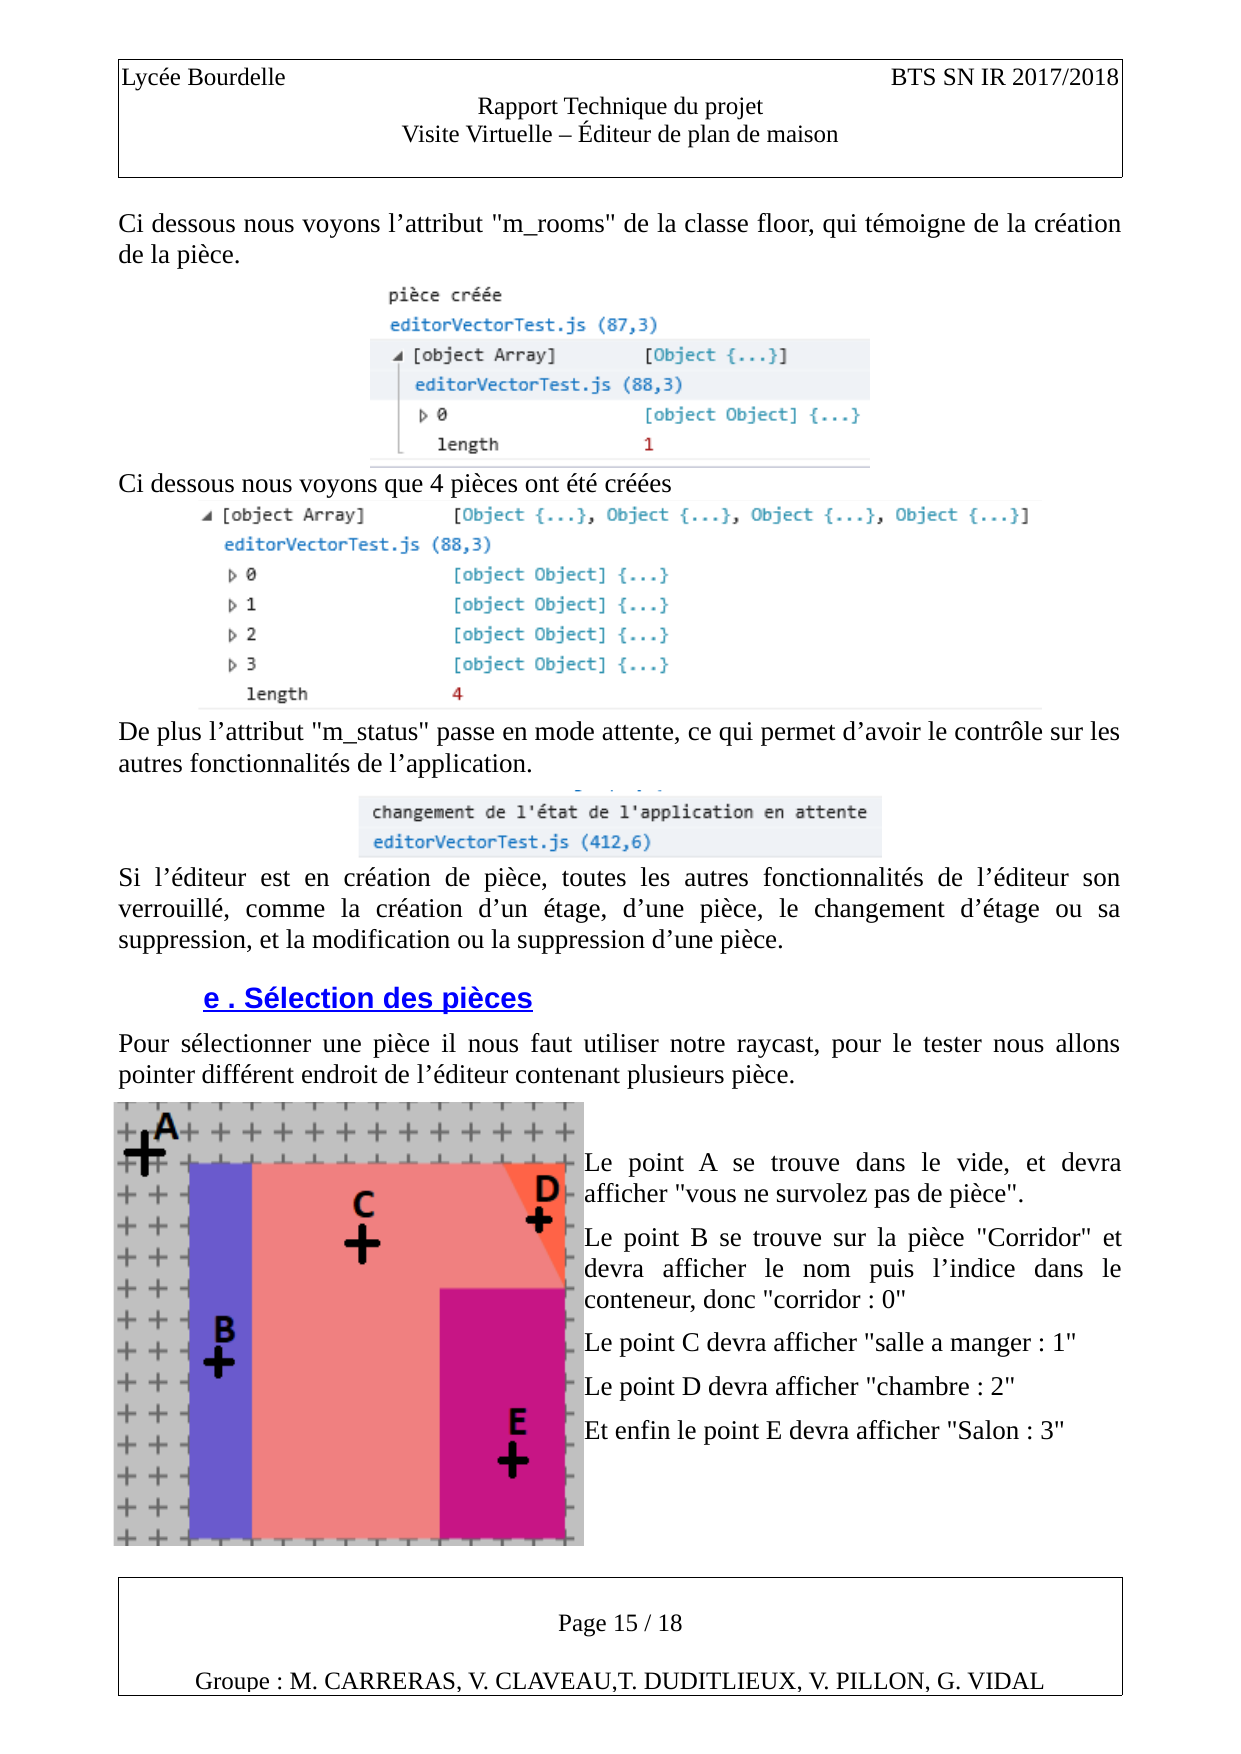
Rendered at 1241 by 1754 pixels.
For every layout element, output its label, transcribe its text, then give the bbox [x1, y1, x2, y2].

text Pour sélectionner une pièce il nous faut utiliser notre raycast, pour le tester nous allons pointer différent endroit de l’éditeur contenant plusieurs pièce. [118, 1027, 1122, 1090]
picture [198, 500, 1042, 716]
text Le point B se trouve sur la pièce "Corridor" et devra afficher le nom puis l’indice dans le conteneur, donc "corridor : 0" [584, 1221, 1122, 1314]
picture [358, 790, 882, 861]
text Et enfin le point E devra afficher "Salon : 3" [584, 1414, 1122, 1445]
text Ci dessous nous voyons que 4 pièces ont été créées [118, 468, 1122, 498]
text Ci dessous nous voyons l’attribut "m_rooms" de la classe floor, qui témoigne de la création de la pièce. [118, 207, 1122, 269]
text Le point D devra afficher "chambre : 2" [584, 1370, 1122, 1401]
picture [113, 1102, 584, 1546]
text Le point A se trouve dans le vide, et devra afficher "vous ne survolez pas de pièce". [584, 1146, 1122, 1208]
text Le point C devra afficher "salle a manger : 1" [584, 1327, 1122, 1358]
picture [370, 281, 870, 468]
text De plus l’attribut "m_status" passe en mode attente, ce qui permet d’avoir le contrôle sur les autres fonctionnalités de l’application. [118, 716, 1122, 778]
subtitle e . Sélection des pièces [203, 981, 1122, 1015]
text Si l’éditeur est en création de pièce, toutes les autres fonctionnalités de l’éditeur son verrouillé, comme la création d’un étage, d’une pièce, le changement d’étage ou sa suppression, et la modification ou la suppression d’une pièce. [118, 790, 1122, 954]
